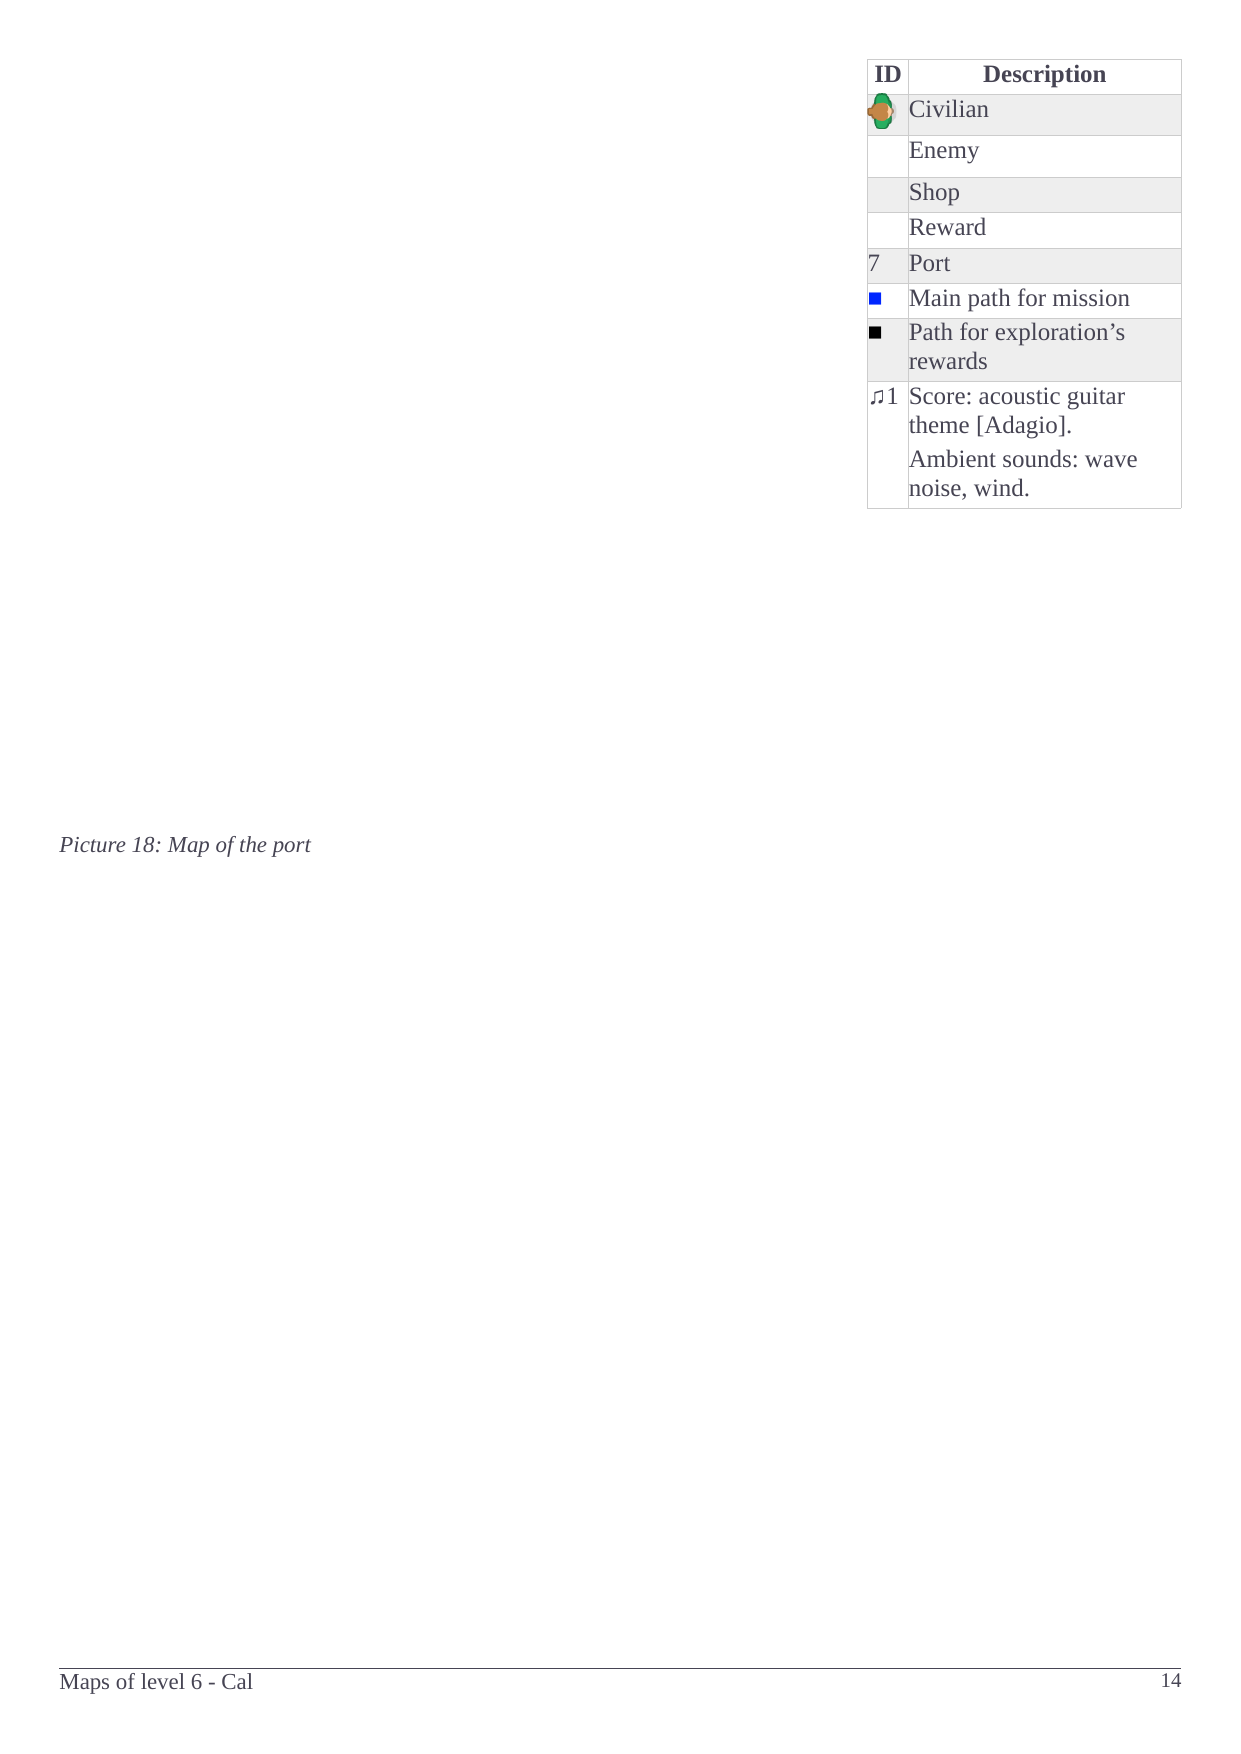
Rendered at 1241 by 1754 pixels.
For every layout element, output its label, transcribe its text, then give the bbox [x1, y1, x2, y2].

table_cell Main path for mission [909, 284, 1181, 317]
picture [867, 93, 897, 129]
table_cell Score: acoustic guitar theme [Adagio]. Ambient sounds: wave noise, wind. [909, 382, 1181, 508]
table_cell 7 [868, 249, 908, 283]
table_cell ■ [868, 319, 908, 381]
table_header ID [868, 60, 908, 94]
table_cell Port [909, 249, 1181, 283]
table_cell ♫1 [868, 382, 908, 508]
table_cell Reward [909, 213, 1181, 248]
table_cell [868, 213, 908, 248]
table_header [59, 59, 849, 863]
table_cell [868, 178, 908, 212]
table_cell Path for exploration’s rewards [909, 319, 1181, 381]
table_cell [868, 136, 908, 177]
table_header [64, 838, 70, 845]
table_cell ■ [868, 284, 908, 317]
table_cell Civilian [909, 95, 1181, 135]
table_cell [868, 95, 908, 135]
table_header Description [909, 60, 1181, 94]
table_cell Enemy [909, 136, 1181, 177]
table_header [850, 59, 1181, 863]
table_cell Shop [909, 178, 1181, 212]
